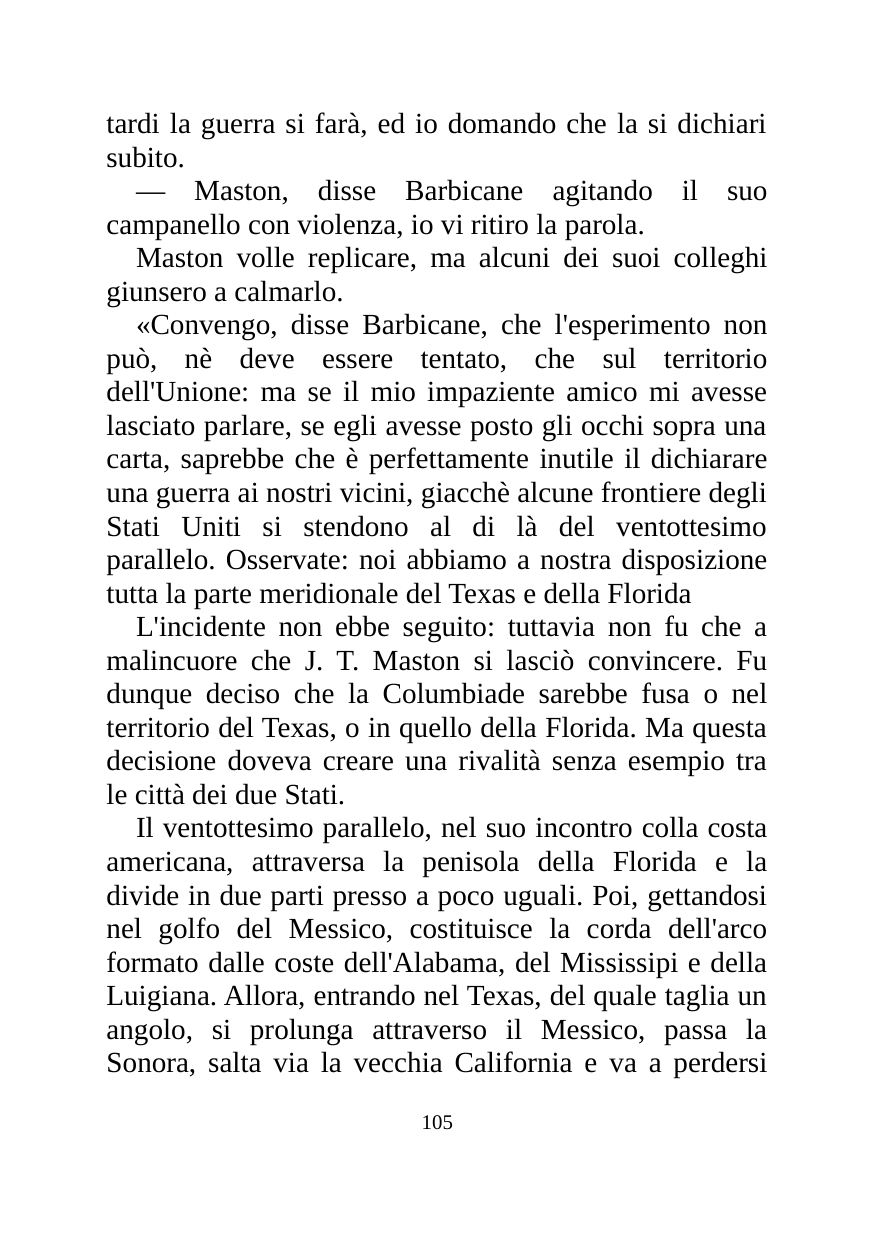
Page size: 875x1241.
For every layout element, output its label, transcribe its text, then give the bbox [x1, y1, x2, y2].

text L'incidente non ebbe seguito: tuttavia non fu che a malincuore che J. T. Maston si lasciò convincere. Fu dunque deciso che la Columbiade sarebbe fusa o nel territorio del Texas, o in quello della Florida. Ma questa decisione doveva creare una rivalità senza esempio tra le città dei due Stati. [106, 609, 768, 811]
text Maston volle replicare, ma alcuni dei suoi colleghi giunsero a calmarlo. [106, 240, 768, 307]
text — Maston, disse Barbicane agitando il suo campanello con violenza, io vi ritiro la parola. [106, 173, 768, 240]
text «Convengo, disse Barbicane, che l'esperimento non può, nè deve essere tentato, che sul territorio dell'Unione: ma se il mio impaziente amico mi avesse lasciato parlare, se egli avesse posto gli occhi sopra una carta, saprebbe che è perfettamente inutile il dichiarare una guerra ai nostri vicini, giacchè alcune frontiere degli Stati Uniti si stendono al di là del ventottesimo parallelo. Osservate: noi abbiamo a nostra disposizione tutta la parte meridionale del Texas e della Florida [106, 307, 768, 609]
text tardi la guerra si farà, ed io domando che la si dichiari subito. [106, 106, 768, 173]
text Il ventottesimo parallelo, nel suo incontro colla costa americana, attraversa la penisola della Florida e la divide in due parti presso a poco uguali. Poi, gettandosi nel golfo del Messico, costituisce la corda dell'arco formato dalle coste dell'Alabama, del Mississipi e della Luigiana. Allora, entrando nel Texas, del quale taglia un angolo, si prolunga attraverso il Messico, passa la Sonora, salta via la vecchia California e va a perdersi [106, 811, 768, 1079]
